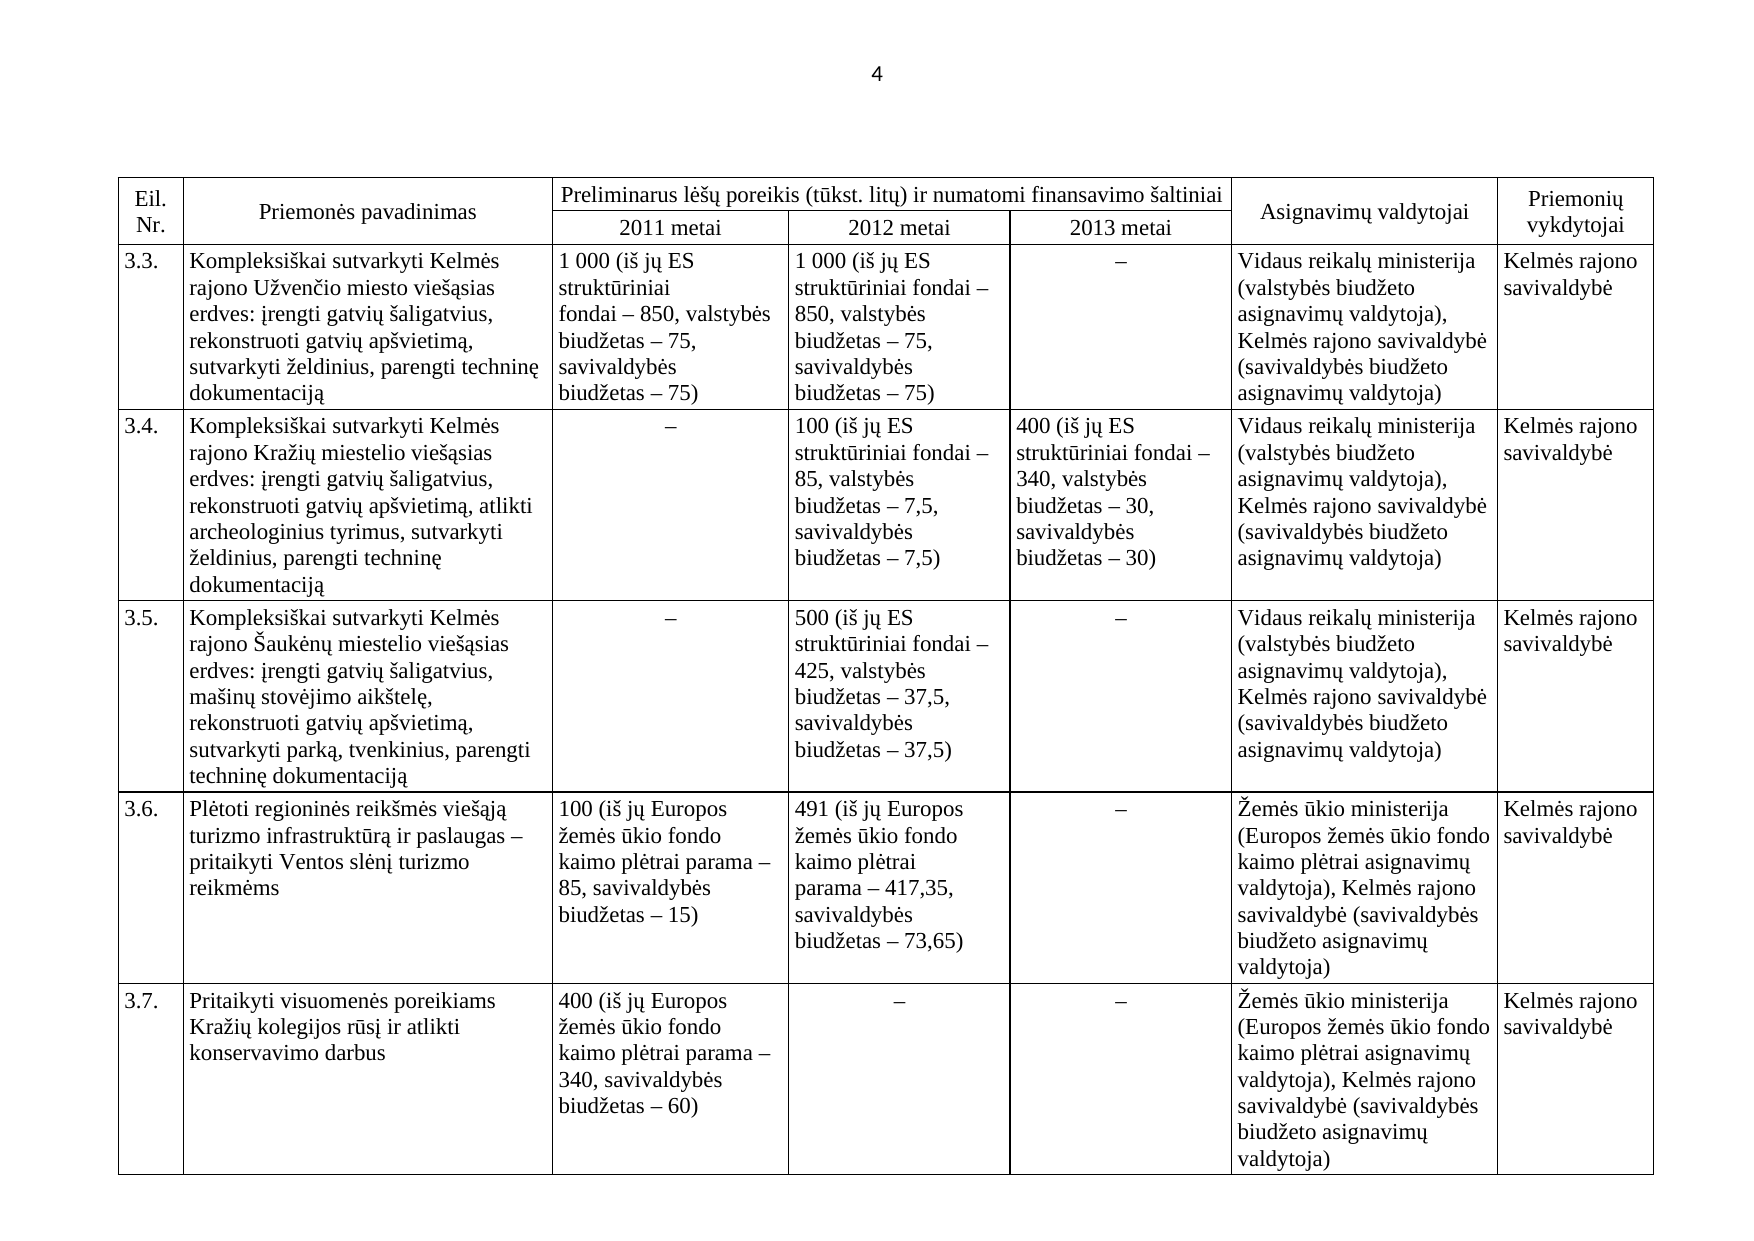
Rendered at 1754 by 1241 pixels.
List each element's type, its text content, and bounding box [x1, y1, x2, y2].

table_cell 500 (iš jų ES struktūriniai fondai – 425, valstybės biudžetas – 37,5, savivaldybės biudžetas – 37,5) [789, 601, 1009, 791]
table_cell Pritaikyti visuomenės poreikiams Kražių kolegijos rūsį ir atlikti konservavimo darbus [184, 984, 552, 1174]
table_cell 400 (iš jų Europos žemės ūkio fondo kaimo plėtrai parama – 340, savivaldybės biudžetas – 60) [553, 984, 788, 1174]
table_cell 3.3. [119, 245, 183, 409]
table_cell Žemės ūkio ministerija (Europos žemės ūkio fondo kaimo plėtrai asignavimų valdytoja), Kelmės rajono savivaldybė (savivaldybės biudžeto asignavimų valdytoja) [1232, 984, 1497, 1174]
table_cell Plėtoti regioninės reikšmės viešąją turizmo infrastruktūrą ir paslaugas – pritaikyti Ventos slėnį turizmo reikmėms [184, 793, 552, 983]
table_cell Kelmės rajono savivaldybė [1498, 793, 1653, 983]
table_cell Kompleksiškai sutvarkyti Kelmės rajono Kražių miestelio viešąsias erdves: įrengti gatvių šaligatvius, rekonstruoti gatvių apšvietimą, atlikti archeologinius tyrimus, sutvarkyti želdinius, parengti techninę dokumentaciją [184, 410, 552, 600]
table_cell 3.5. [119, 601, 183, 791]
table_cell – [1011, 601, 1231, 791]
table_cell 400 (iš jų ES struktūriniai fondai – 340, valstybės biudžetas – 30, savivaldybės biudžetas – 30) [1011, 410, 1231, 600]
table_cell – [1011, 245, 1231, 409]
table_cell – [1011, 984, 1231, 1174]
table_cell Kelmės rajono savivaldybė [1498, 984, 1653, 1174]
table_cell – [553, 410, 788, 600]
table_cell Žemės ūkio ministerija (Europos žemės ūkio fondo kaimo plėtrai asignavimų valdytoja), Kelmės rajono savivaldybė (savivaldybės biudžeto asignavimų valdytoja) [1232, 793, 1497, 983]
table_cell 2011 metai [553, 211, 788, 244]
table_header Preliminarus lėšų poreikis (tūkst. litų) ir numatomi finansavimo šaltiniai [553, 178, 1231, 210]
table_cell Kelmės rajono savivaldybė [1498, 410, 1653, 600]
table_cell 1 000 (iš jų ES struktūriniai fondai – 850, valstybės biudžetas – 75, savivaldybės biudžetas – 75) [553, 245, 788, 409]
table_cell – [553, 601, 788, 791]
table_cell 3.6. [119, 793, 183, 983]
table_cell Kompleksiškai sutvarkyti Kelmės rajono Užvenčio miesto viešąsias erdves: įrengti gatvių šaligatvius, rekonstruoti gatvių apšvietimą, sutvarkyti želdinius, parengti techninę dokumentaciją [184, 245, 552, 409]
table_cell Vidaus reikalų ministerija (valstybės biudžeto asignavimų valdytoja), Kelmės rajono savivaldybė (savivaldybės biudžeto asignavimų valdytoja) [1232, 245, 1497, 409]
table_cell 100 (iš jų Europos žemės ūkio fondo kaimo plėtrai parama – 85, savivaldybės biudžetas – 15) [553, 793, 788, 983]
table_cell Kelmės rajono savivaldybė [1498, 245, 1653, 409]
table_cell 100 (iš jų ES struktūriniai fondai – 85, valstybės biudžetas – 7,5, savivaldybės biudžetas – 7,5) [789, 410, 1009, 600]
table_header Priemonės pavadinimas [184, 178, 552, 244]
table_header Asignavimų valdytojai [1232, 178, 1497, 244]
table_header Eil. Nr. [119, 178, 183, 244]
table_cell – [1011, 793, 1231, 983]
table_cell Vidaus reikalų ministerija (valstybės biudžeto asignavimų valdytoja), Kelmės rajono savivaldybė (savivaldybės biudžeto asignavimų valdytoja) [1232, 410, 1497, 600]
table_cell – [789, 984, 1009, 1174]
table_cell 3.7. [119, 984, 183, 1174]
table_cell 491 (iš jų Europos žemės ūkio fondo kaimo plėtrai parama – 417,35, savivaldybės biudžetas – 73,65) [789, 793, 1009, 983]
table_cell Kelmės rajono savivaldybė [1498, 601, 1653, 791]
table_cell 2012 metai [789, 211, 1009, 244]
table_cell 1 000 (iš jų ES struktūriniai fondai – 850, valstybės biudžetas – 75, savivaldybės biudžetas – 75) [789, 245, 1009, 409]
table_cell 3.4. [119, 410, 183, 600]
table_cell Vidaus reikalų ministerija (valstybės biudžeto asignavimų valdytoja), Kelmės rajono savivaldybė (savivaldybės biudžeto asignavimų valdytoja) [1232, 601, 1497, 791]
table_header Priemonių vykdytojai [1498, 178, 1653, 244]
table_cell 2013 metai [1011, 211, 1231, 244]
table_cell Kompleksiškai sutvarkyti Kelmės rajono Šaukėnų miestelio viešąsias erdves: įrengti gatvių šaligatvius, mašinų stovėjimo aikštelę, rekonstruoti gatvių apšvietimą, sutvarkyti parką, tvenkinius, parengti techninę dokumentaciją [184, 601, 552, 791]
